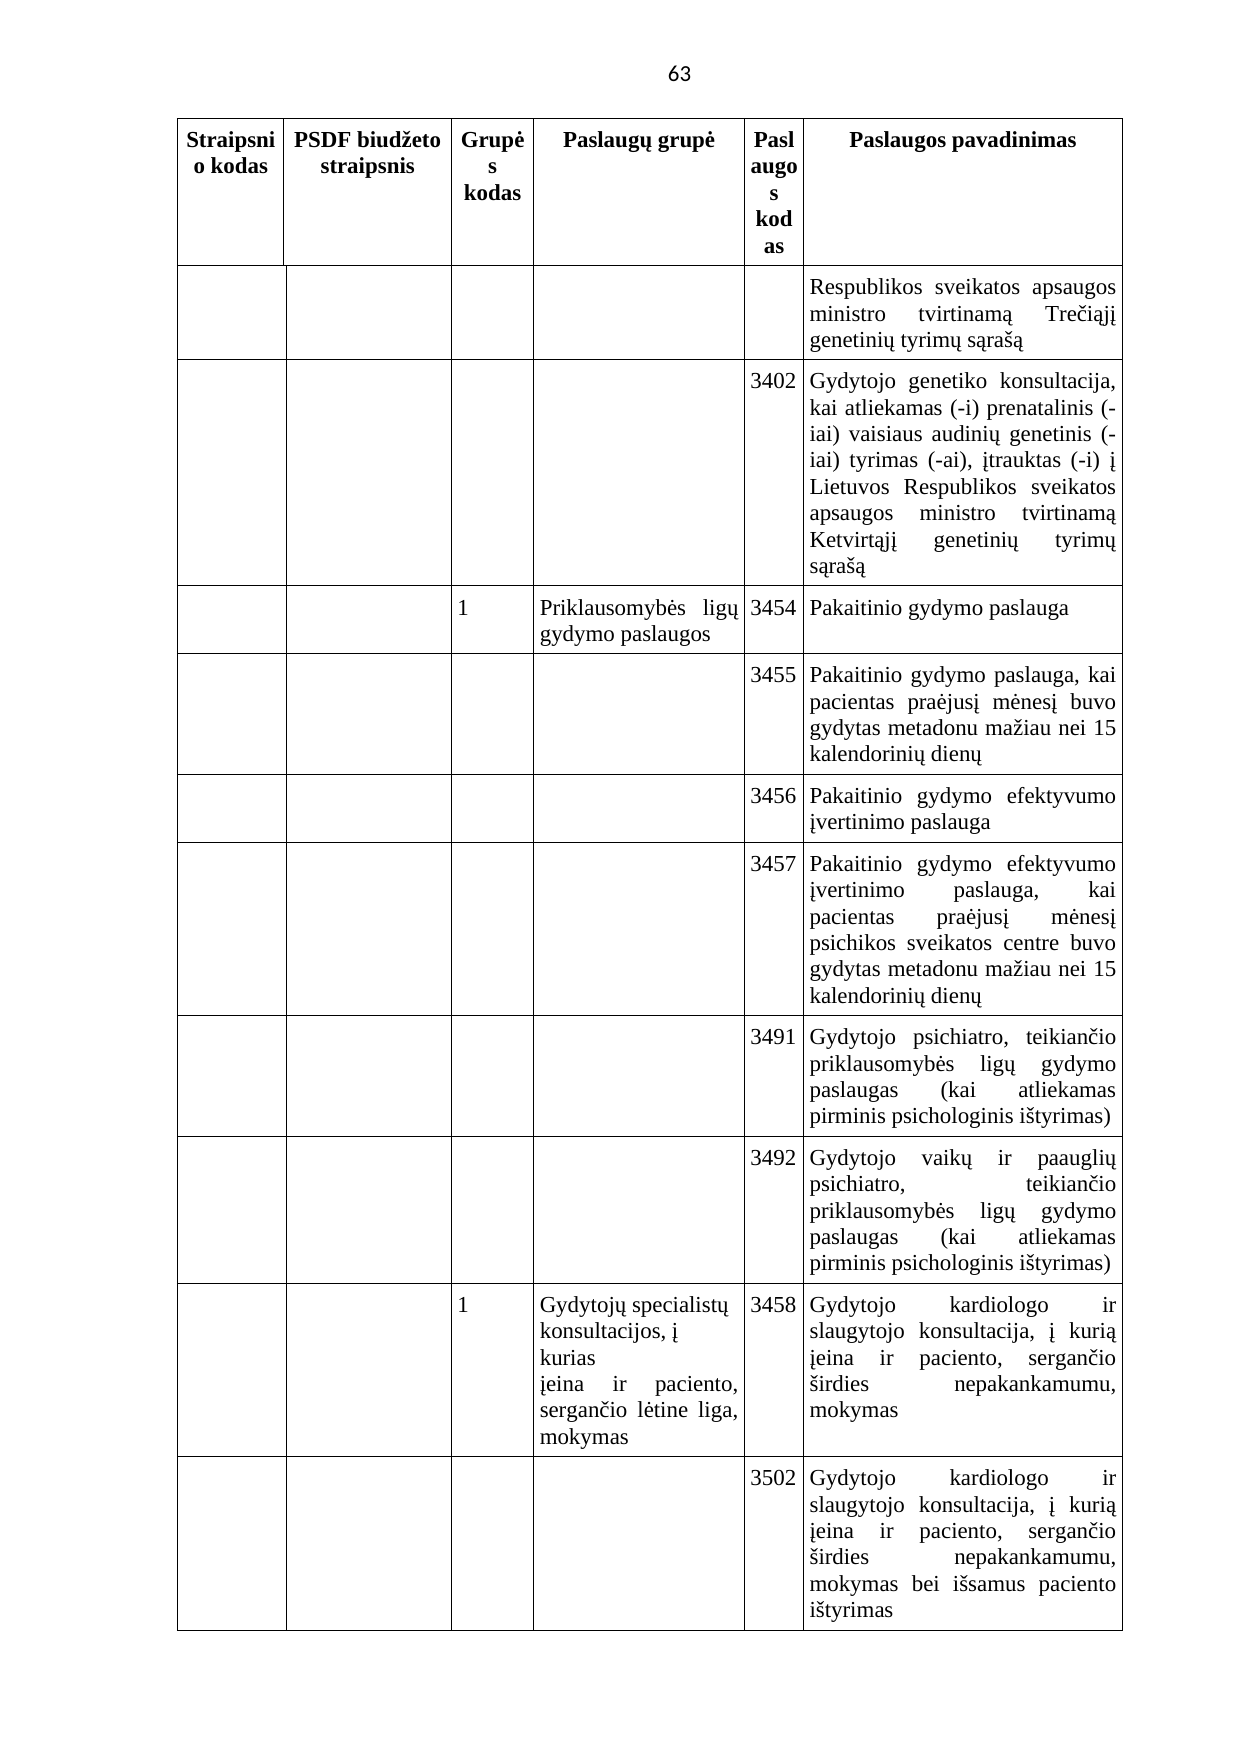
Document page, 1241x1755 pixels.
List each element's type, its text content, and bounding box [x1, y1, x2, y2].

table_cell [452, 1457, 533, 1629]
table_cell Pakaitinio gydymo efektyvumo įvertinimo paslauga, kai pacientas praėjusį mėnesį psichikos sveikatos centre buvo gydytas metadonu mažiau nei 15 kalendorinių dienų [804, 843, 1122, 1015]
table_cell [534, 1137, 744, 1283]
table_cell Priklausomybės ligų gydymo paslaugos [534, 586, 744, 653]
table_cell Respublikos sveikatos apsaugos ministro tvirtinamą Trečiąjį genetinių tyrimų sąrašą [804, 266, 1122, 359]
table_cell Gydytojo genetiko konsultacija, kai atliekamas (-i) prenatalinis (-iai) vaisiaus audinių genetinis (-iai) tyrimas (-ai), įtrauktas (-i) į Lietuvos Respublikos sveikatos apsaugos ministro tvirtinamą Ketvirtąjį genetinių tyrimų sąrašą [804, 360, 1122, 585]
table_cell [287, 1284, 451, 1456]
table_cell [534, 1457, 744, 1629]
table_cell 3456 [745, 775, 803, 842]
table_cell [452, 360, 533, 585]
table_header Paslaugų grupė [534, 119, 744, 265]
table_cell [452, 654, 533, 774]
table_cell [287, 1016, 451, 1136]
table_cell [534, 775, 744, 842]
table_cell [287, 654, 451, 774]
table_cell [287, 1457, 451, 1629]
table_cell 3454 [745, 586, 803, 653]
table_cell [178, 843, 286, 1015]
table_cell [178, 654, 286, 774]
table_cell [178, 1284, 286, 1456]
table_cell Gydytojo psichiatro, teikiančio priklausomybės ligų gydymo paslaugas (kai atliekamas pirminis psichologinis ištyrimas) [804, 1016, 1122, 1136]
table_cell 3502 [745, 1457, 803, 1629]
table_cell [534, 360, 744, 585]
table_cell [452, 266, 533, 359]
table_cell [452, 775, 533, 842]
table_cell Pakaitinio gydymo paslauga, kai pacientas praėjusį mėnesį buvo gydytas metadonu mažiau nei 15 kalendorinių dienų [804, 654, 1122, 774]
table_cell 1 [452, 1284, 533, 1456]
table_cell 1 [452, 586, 533, 653]
table_cell [287, 775, 451, 842]
table_cell 3455 [745, 654, 803, 774]
table_cell [745, 266, 803, 359]
table_cell 3457 [745, 843, 803, 1015]
table_cell [534, 1016, 744, 1136]
table_cell [534, 843, 744, 1015]
table_cell Pakaitinio gydymo paslauga [804, 586, 1122, 653]
table_cell [287, 266, 451, 359]
table_header Grupės kodas [452, 119, 533, 265]
table_cell [452, 1137, 533, 1283]
table_cell [452, 1016, 533, 1136]
table_cell [178, 775, 286, 842]
table_cell 3492 [745, 1137, 803, 1283]
table_cell Gydytojo vaikų ir paauglių psichiatro, teikiančio priklausomybės ligų gydymo paslaugas (kai atliekamas pirminis psichologinis ištyrimas) [804, 1137, 1122, 1283]
table_cell Gydytojo kardiologo ir slaugytojo konsultacija, į kurią įeina ir paciento, sergančio širdies nepakankamumu, mokymas bei išsamus paciento ištyrimas [804, 1457, 1122, 1629]
table_header Paslaugos pavadinimas [804, 119, 1122, 265]
table_cell 3491 [745, 1016, 803, 1136]
table_cell [452, 843, 533, 1015]
table_cell [534, 654, 744, 774]
table_cell [178, 266, 286, 359]
table_cell Gydytojo kardiologo ir slaugytojo konsultacija, į kurią įeina ir paciento, sergančio širdies nepakankamumu, mokymas [804, 1284, 1122, 1456]
table_header Paslaugos kodas [745, 119, 803, 265]
table_cell [178, 586, 286, 653]
table_cell [178, 1016, 286, 1136]
table_cell [178, 360, 286, 585]
table_cell [287, 586, 451, 653]
table_cell [178, 1457, 286, 1629]
table_cell [287, 1137, 451, 1283]
table_cell 3402 [745, 360, 803, 585]
table_cell [287, 360, 451, 585]
table_cell [178, 1137, 286, 1283]
table_cell [287, 843, 451, 1015]
table_cell Pakaitinio gydymo efektyvumo įvertinimo paslauga [804, 775, 1122, 842]
table_header PSDF biudžeto straipsnis [284, 119, 451, 265]
table_cell [534, 266, 744, 359]
table_cell 3458 [745, 1284, 803, 1456]
table_header Straipsnio kodas [178, 119, 283, 265]
table_cell Gydytojų specialistų konsultacijos, į kurias įeina ir paciento, sergančio lėtine liga, mokymas [534, 1284, 744, 1456]
